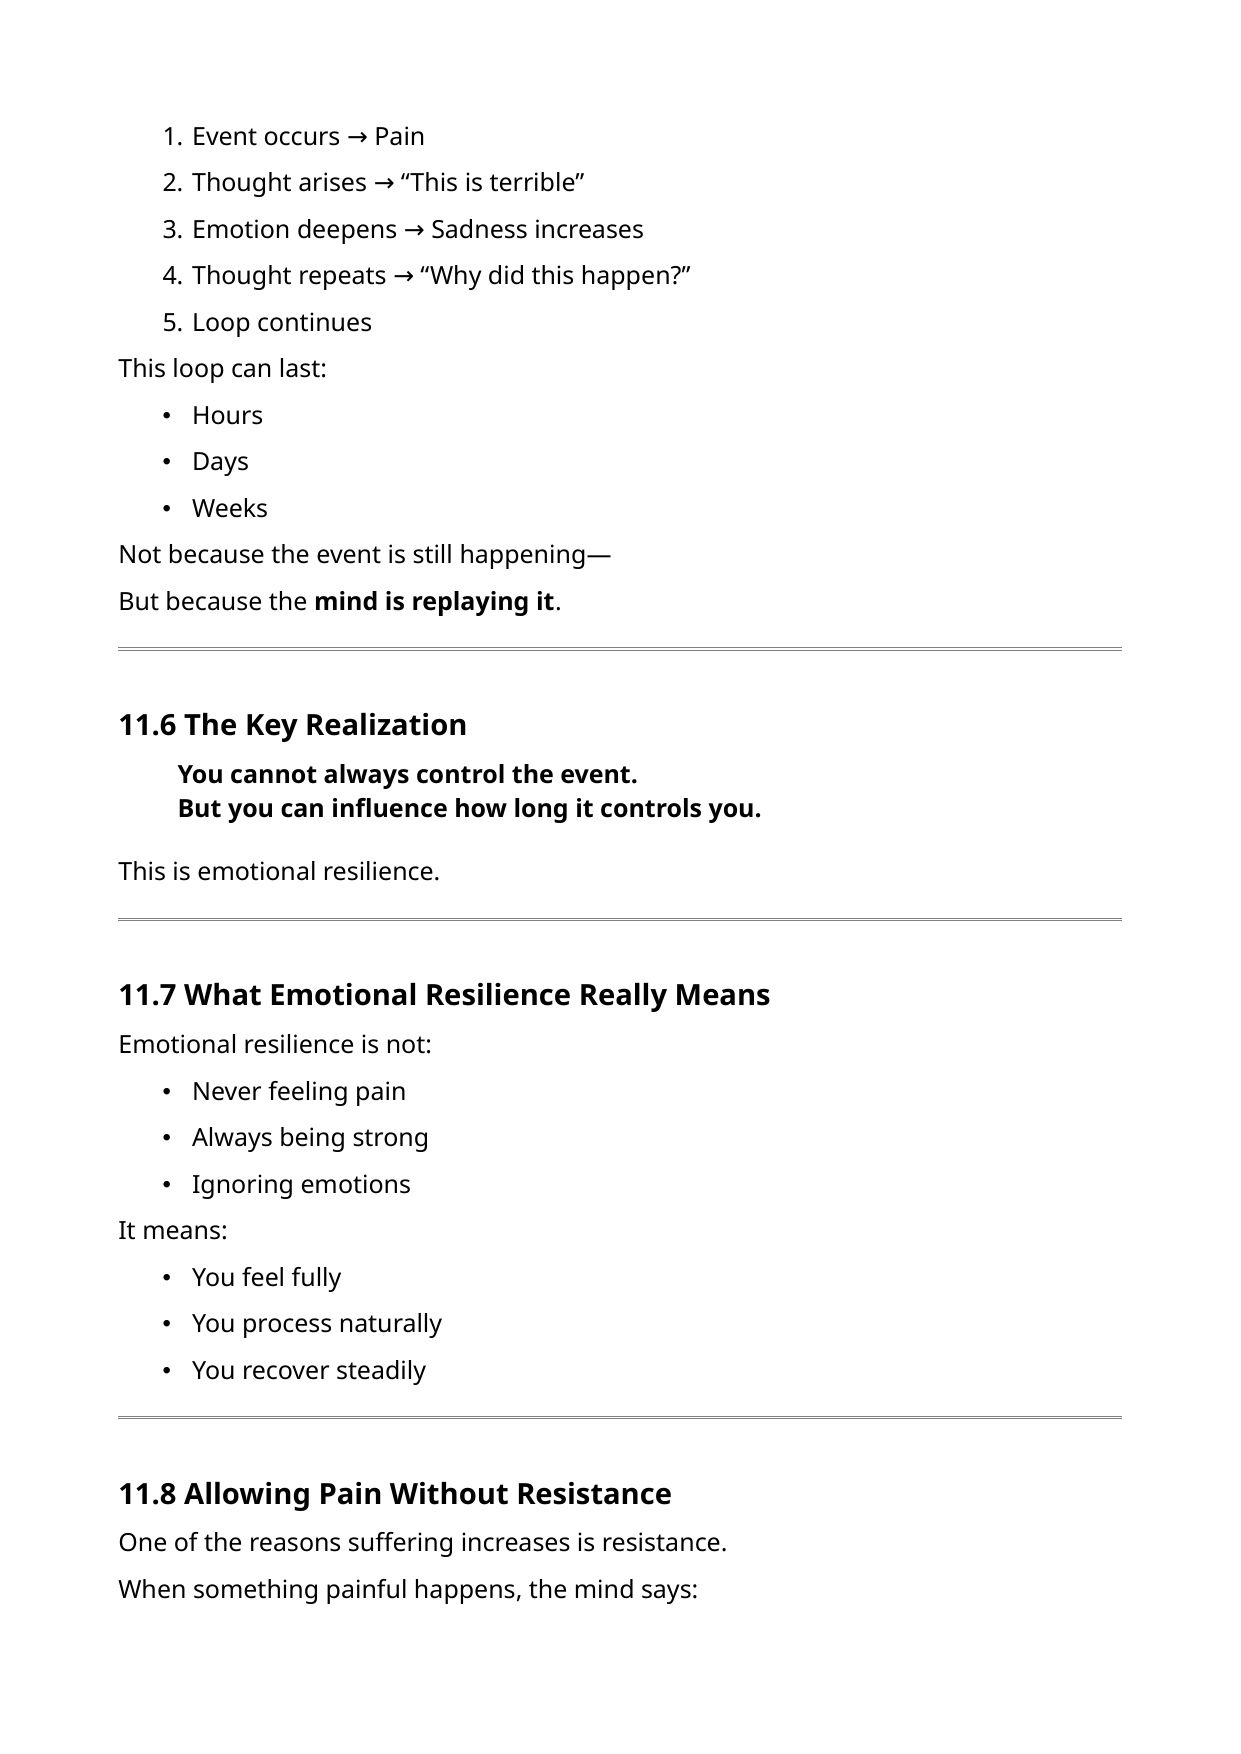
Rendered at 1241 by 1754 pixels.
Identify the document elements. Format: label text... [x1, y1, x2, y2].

list You feel fully [162, 1259, 1122, 1293]
text It means: [118, 1213, 1122, 1247]
list Emotion deepens → Sadness increases [162, 211, 1122, 245]
text Emotional resilience is not: [118, 1027, 1122, 1061]
text You cannot always control the event. But you can influence how long it controls you. [177, 756, 1063, 824]
subtitle 11.7 What Emotional Resilience Really Means [118, 974, 1122, 1014]
text This is emotional resilience. [118, 854, 1122, 888]
text Not because the event is still happening— [118, 537, 1122, 571]
list Always being strong [162, 1120, 1122, 1154]
text But because the mind is replaying it. [118, 584, 1122, 618]
subtitle 11.6 The Key Realization [118, 704, 1122, 744]
list Loop continues [162, 304, 1122, 338]
list Days [162, 444, 1122, 478]
list Event occurs → Pain [162, 118, 1122, 152]
list Thought arises → “This is terrible” [162, 165, 1122, 199]
list Weeks [162, 491, 1122, 525]
list You recover steadily [162, 1352, 1122, 1387]
list Hours [162, 397, 1122, 432]
text This loop can last: [118, 351, 1122, 385]
list Ignoring emotions [162, 1166, 1122, 1200]
text One of the reasons suffering increases is resistance. [118, 1525, 1122, 1559]
list Never feeling pain [162, 1073, 1122, 1107]
list Thought repeats → “Why did this happen?” [162, 258, 1122, 292]
list You process naturally [162, 1306, 1122, 1340]
text When something painful happens, the mind says: [118, 1572, 1122, 1606]
subtitle 11.8 Allowing Pain Without Resistance [118, 1473, 1122, 1513]
